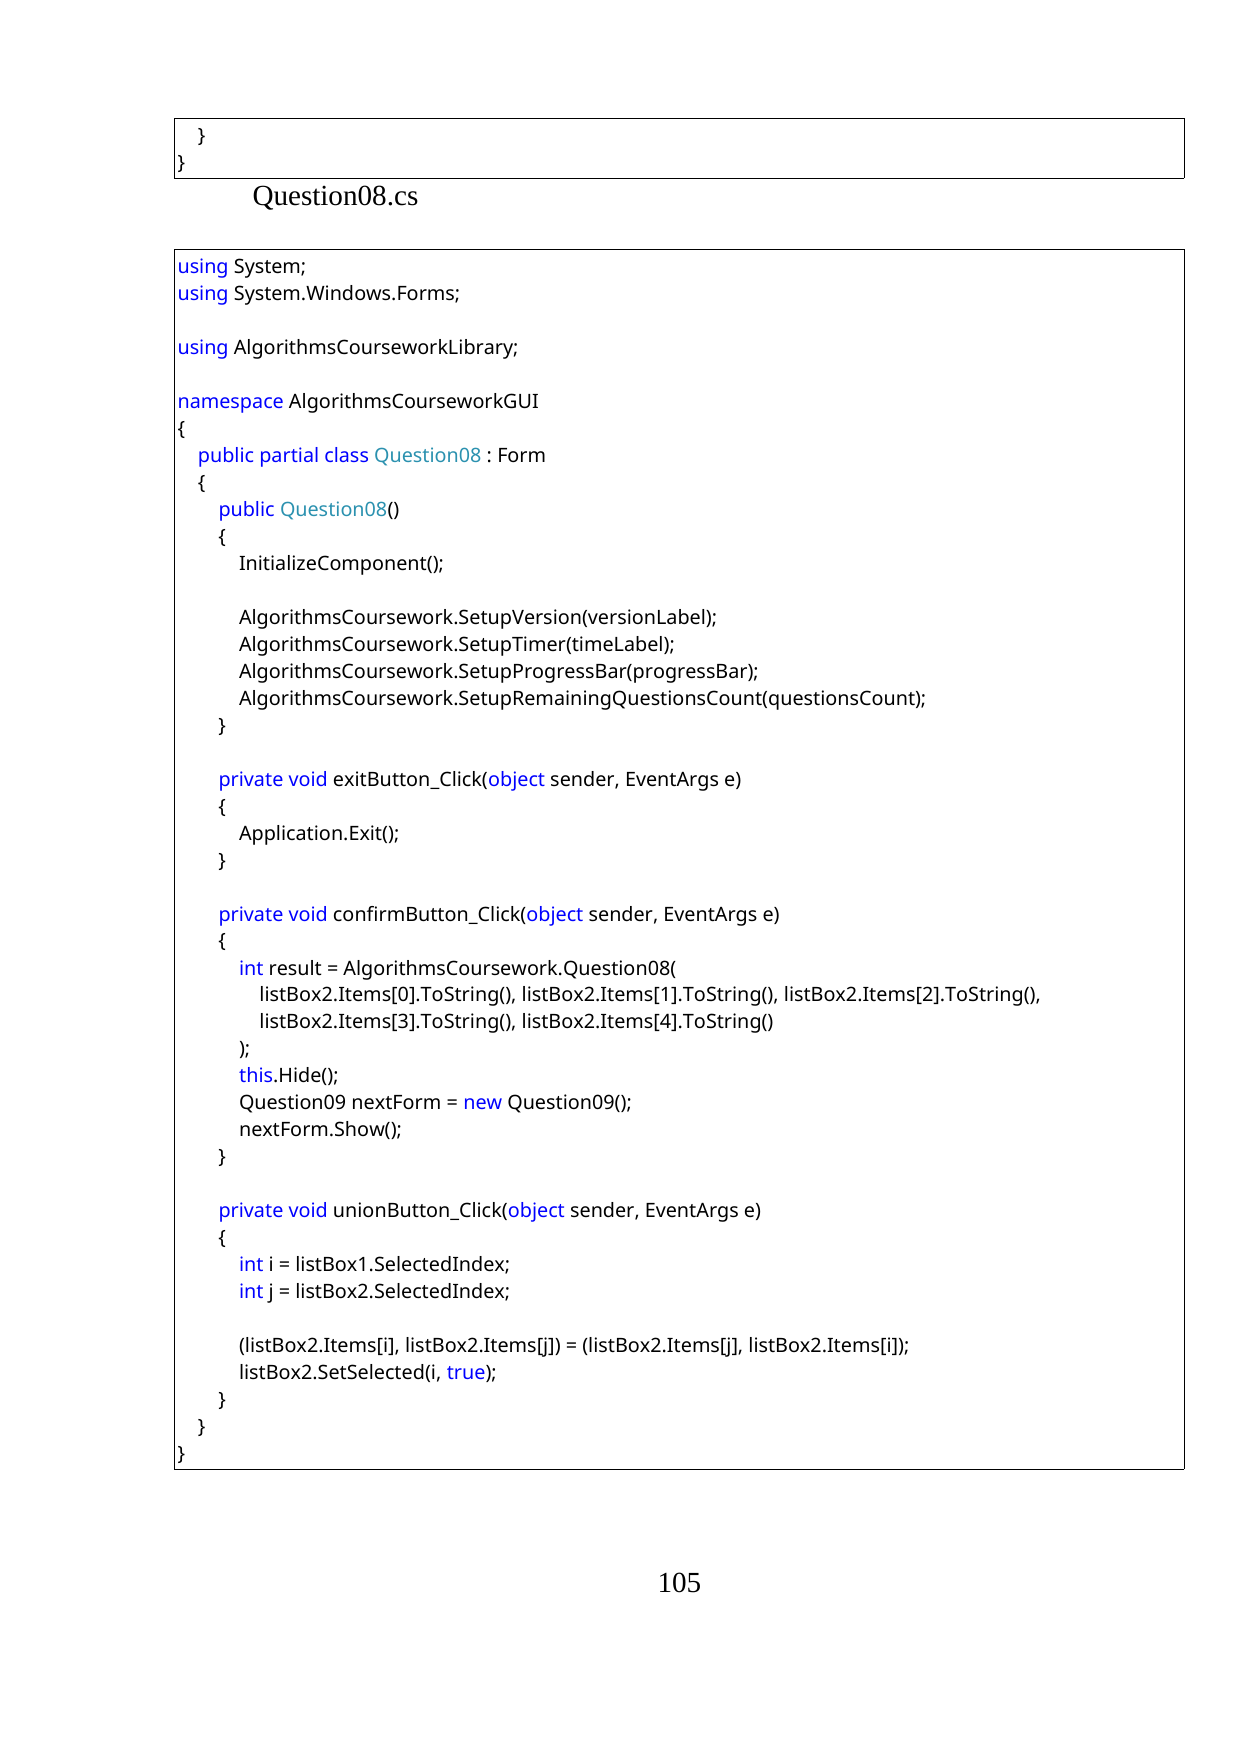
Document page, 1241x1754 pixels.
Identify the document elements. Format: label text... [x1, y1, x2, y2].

text AlgorithmsCoursework.SetupTimer(timeLabel); [177, 630, 1181, 657]
text InitializeComponent(); [177, 549, 1181, 576]
text int j = listBox2.SelectedIndex; [177, 1277, 1181, 1304]
text } [177, 1143, 1181, 1169]
text { [177, 414, 1181, 441]
text (listBox2.Items[i], listBox2.Items[j]) = (listBox2.Items[j], listBox2.Items[i]); [177, 1331, 1181, 1358]
text } [175, 145, 1184, 178]
text using AlgorithmsCourseworkLibrary; [177, 333, 1181, 360]
text AlgorithmsCoursework.SetupRemainingQuestionsCount(questionsCount); [177, 684, 1181, 711]
text } [177, 1385, 1181, 1412]
text nextForm.Show(); [177, 1116, 1181, 1143]
text { [177, 522, 1181, 549]
text this.Hide(); [177, 1062, 1181, 1089]
text Application.Exit(); [177, 819, 1181, 846]
text namespace AlgorithmsCourseworkGUI [177, 387, 1181, 414]
text } [177, 711, 1181, 738]
text } [177, 1412, 1181, 1436]
text } [177, 846, 1181, 873]
text public partial class Question08 : Form [177, 441, 1181, 468]
text { [177, 468, 1181, 495]
text using System; [175, 250, 1184, 279]
text AlgorithmsCoursework.SetupProgressBar(progressBar); [177, 657, 1181, 684]
text private void unionButton_Click(object sender, EventArgs e) [177, 1197, 1181, 1223]
text } [175, 119, 1184, 145]
text ); [177, 1035, 1181, 1062]
text listBox2.Items[3].ToString(), listBox2.Items[4].ToString() [177, 1008, 1181, 1035]
text listBox2.Items[0].ToString(), listBox2.Items[1].ToString(), listBox2.Items[2].ToString(), [177, 981, 1181, 1008]
text int result = AlgorithmsCoursework.Question08( [177, 954, 1181, 981]
text Question09 nextForm = new Question09(); [177, 1089, 1181, 1116]
text Question08.cs [177, 179, 1181, 212]
text int i = listBox1.SelectedIndex; [177, 1251, 1181, 1277]
text { [177, 927, 1181, 954]
text private void exitButton_Click(object sender, EventArgs e) [177, 765, 1181, 792]
text private void confirmButton_Click(object sender, EventArgs e) [177, 900, 1181, 927]
text public Question08() [177, 495, 1181, 522]
text AlgorithmsCoursework.SetupVersion(versionLabel); [177, 603, 1181, 630]
text { [177, 1223, 1181, 1251]
text { [177, 792, 1181, 819]
text listBox2.SetSelected(i, true); [177, 1358, 1181, 1385]
text using System.Windows.Forms; [177, 279, 1181, 306]
text } [175, 1436, 1184, 1469]
